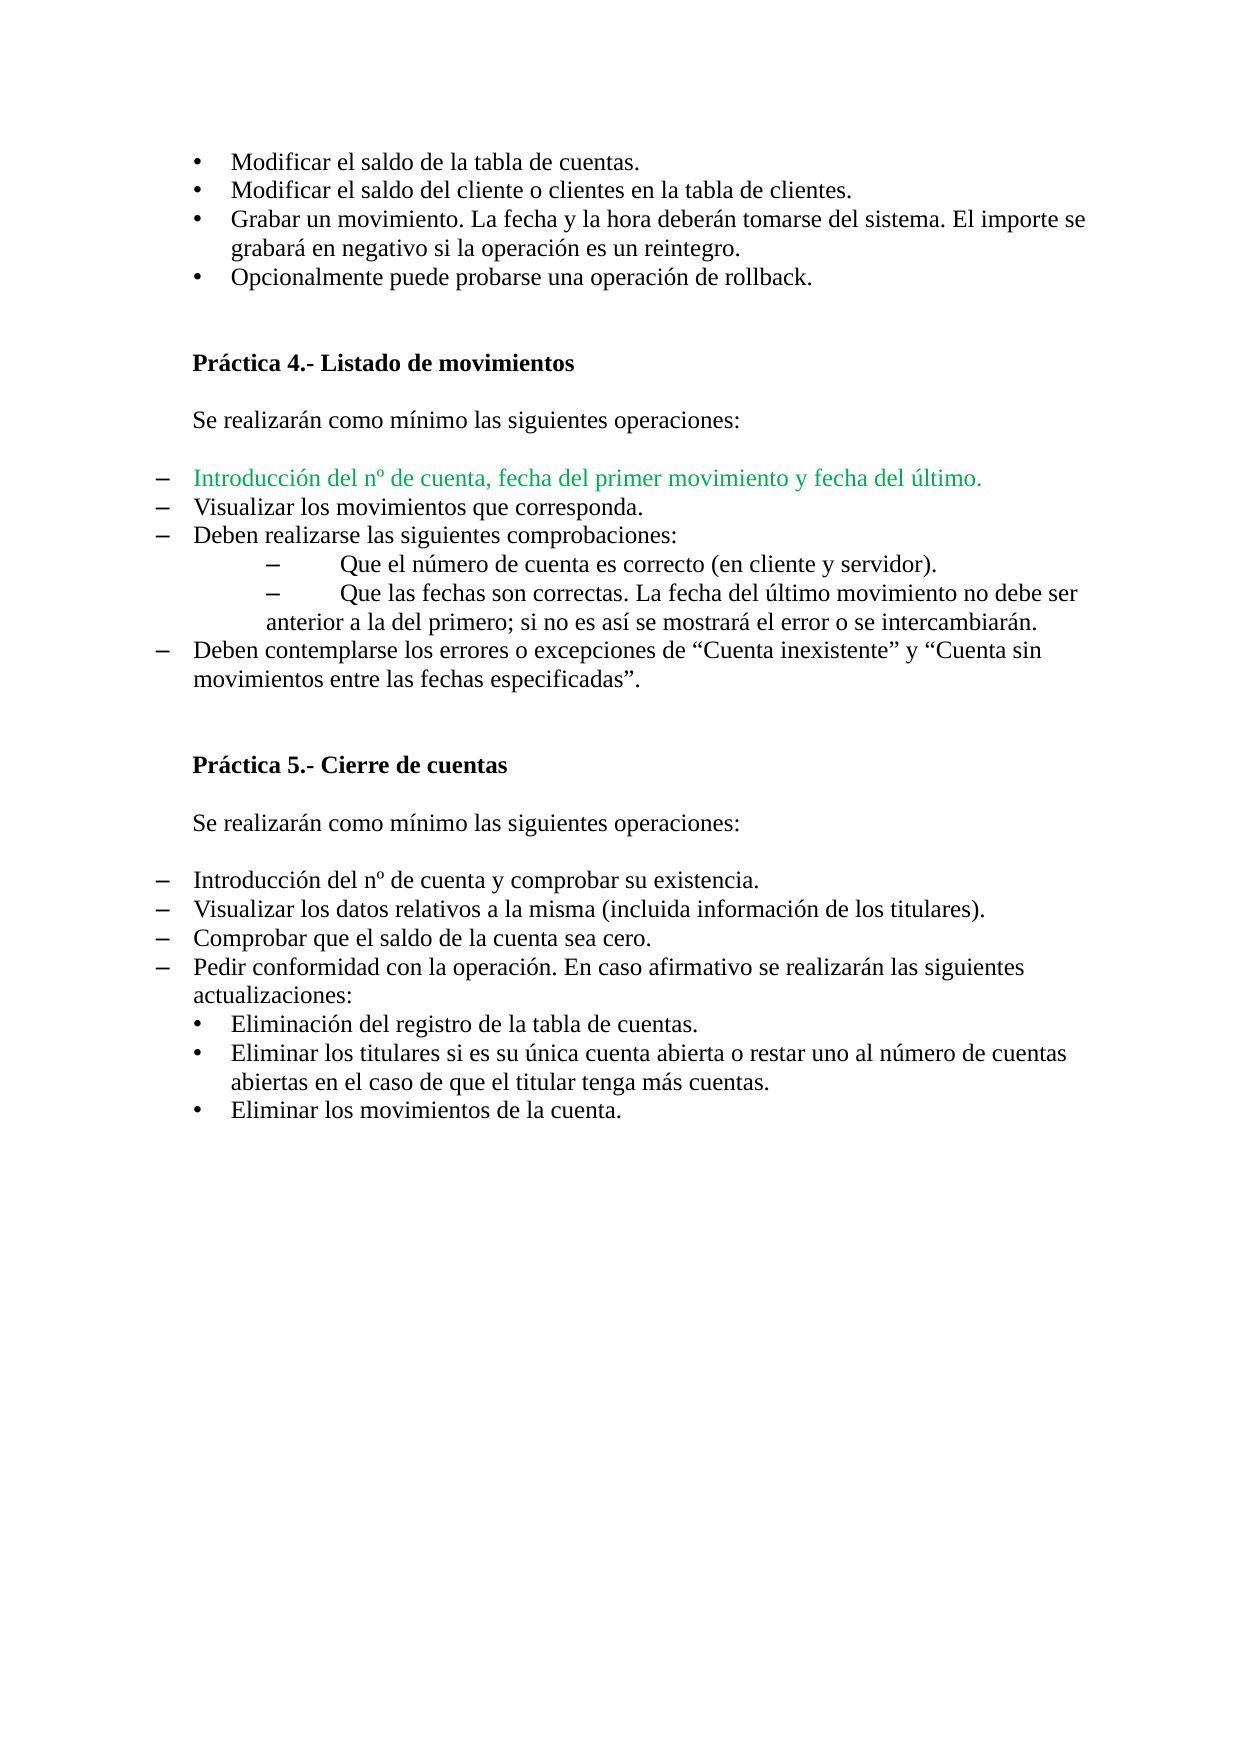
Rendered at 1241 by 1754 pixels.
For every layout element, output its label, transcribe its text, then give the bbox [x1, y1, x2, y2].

list Comprobar que el saldo de la cuenta sea cero. [156, 923, 1122, 952]
list Opcionalmente puede probarse una operación de rollback. [193, 262, 1122, 291]
list Que las fechas son correctas. La fecha del último movimiento no debe ser anterior a la del primero; si no es así se mostrará el error o se intercambiarán. [266, 578, 1122, 636]
list Introducción del nº de cuenta y comprobar su existencia. [156, 866, 1122, 894]
list Eliminar los titulares si es su única cuenta abierta o restar uno al número de cuentas abiertas en el caso de que el titular tenga más cuentas. [193, 1038, 1122, 1096]
list Visualizar los movimientos que corresponda. [156, 492, 1122, 521]
list Deben realizarse las siguientes comprobaciones: [156, 521, 1122, 549]
list Que el número de cuenta es correcto (en cliente y servidor). [266, 549, 1122, 578]
text Se realizarán como mínimo las siguientes operaciones: [118, 808, 1122, 837]
text Se realizarán como mínimo las siguientes operaciones: [118, 406, 1122, 434]
list Grabar un movimiento. La fecha y la hora deberán tomarse del sistema. El importe se grabará en negativo si la operación es un reintegro. [193, 204, 1122, 262]
list Eliminación del registro de la tabla de cuentas. [193, 1009, 1122, 1038]
text Práctica 4.- Listado de movimientos [118, 348, 1122, 377]
list Visualizar los datos relativos a la misma (incluida información de los titulares). [156, 894, 1122, 923]
list Eliminar los movimientos de la cuenta. [193, 1096, 1122, 1124]
list Modificar el saldo del cliente o clientes en la tabla de clientes. [193, 176, 1122, 204]
list Pedir conformidad con la operación. En caso afirmativo se realizarán las siguientes actualizaciones: [156, 952, 1122, 1009]
text Práctica 5.- Cierre de cuentas [118, 751, 1122, 779]
list Modificar el saldo de la tabla de cuentas. [193, 147, 1122, 176]
list Introducción del nº de cuenta, fecha del primer movimiento y fecha del último. [156, 463, 1122, 492]
list Deben contemplarse los errores o excepciones de “Cuenta inexistente” y “Cuenta sin movimientos entre las fechas especificadas”. [156, 636, 1122, 693]
